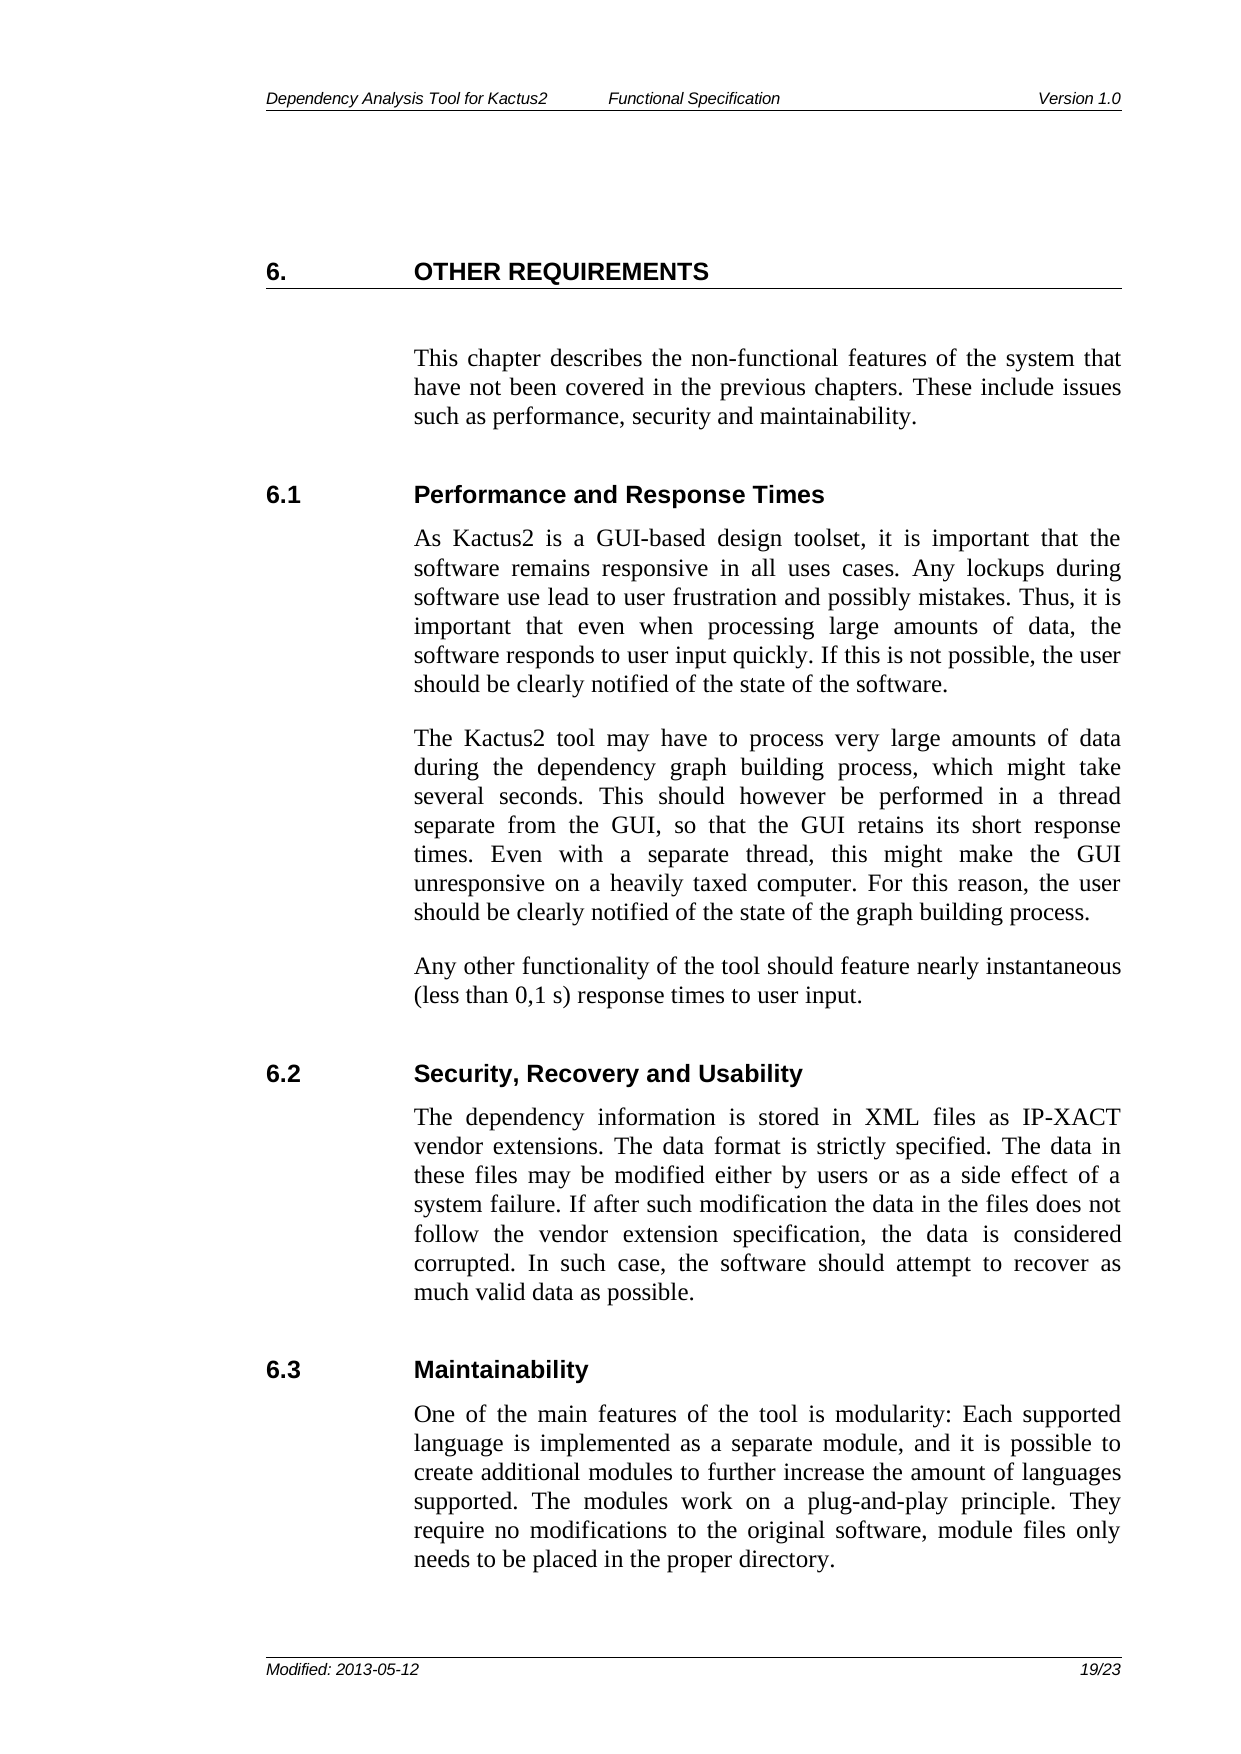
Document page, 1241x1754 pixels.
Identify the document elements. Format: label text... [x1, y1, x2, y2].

text Any other functionality of the tool should feature nearly instantaneous (less than 0,1 s) response times to user input. [413, 951, 1122, 1009]
text One of the main features of the tool is modularity: Each supported language is implemented as a separate module, and it is possible to create additional modules to further increase the amount of languages supported. The modules work on a plug-and-play principle. They require no modifications to the original software, module files only needs to be placed in the proper directory. [413, 1399, 1122, 1573]
subtitle Performance and Response Times [266, 480, 1122, 509]
text This chapter describes the non-functional features of the system that have not been covered in the previous chapters. These include issues such as performance, security and maintainability. [413, 343, 1122, 430]
text The dependency information is stored in XML files as IP-XACT vendor extensions. The data format is strictly specified. The data in these files may be modified either by users or as a side effect of a system failure. If after such modification the data in the files does not follow the vendor extension specification, the data is considered corrupted. In such case, the software should attempt to recover as much valid data as possible. [413, 1102, 1122, 1306]
subtitle Security, Recovery and Usability [266, 1059, 1122, 1088]
text The Kactus2 tool may have to process very large amounts of data during the dependency graph building process, which might take several seconds. This should however be performed in a thread separate from the GUI, so that the GUI retains its short response times. Even with a separate thread, this might make the GUI unresponsive on a heavily taxed computer. For this reason, the user should be clearly notified of the state of the graph building process. [413, 722, 1122, 926]
text As Kactus2 is a GUI-based design toolset, it is important that the software remains responsive in all uses cases. Any lockups during software use lead to user frustration and possibly mistakes. Thus, it is important that even when processing large amounts of data, the software responds to user input quickly. If this is not possible, the user should be clearly notified of the state of the software. [413, 523, 1122, 698]
subtitle Maintainability [266, 1355, 1122, 1384]
subtitle Other Requirements [266, 257, 1122, 288]
